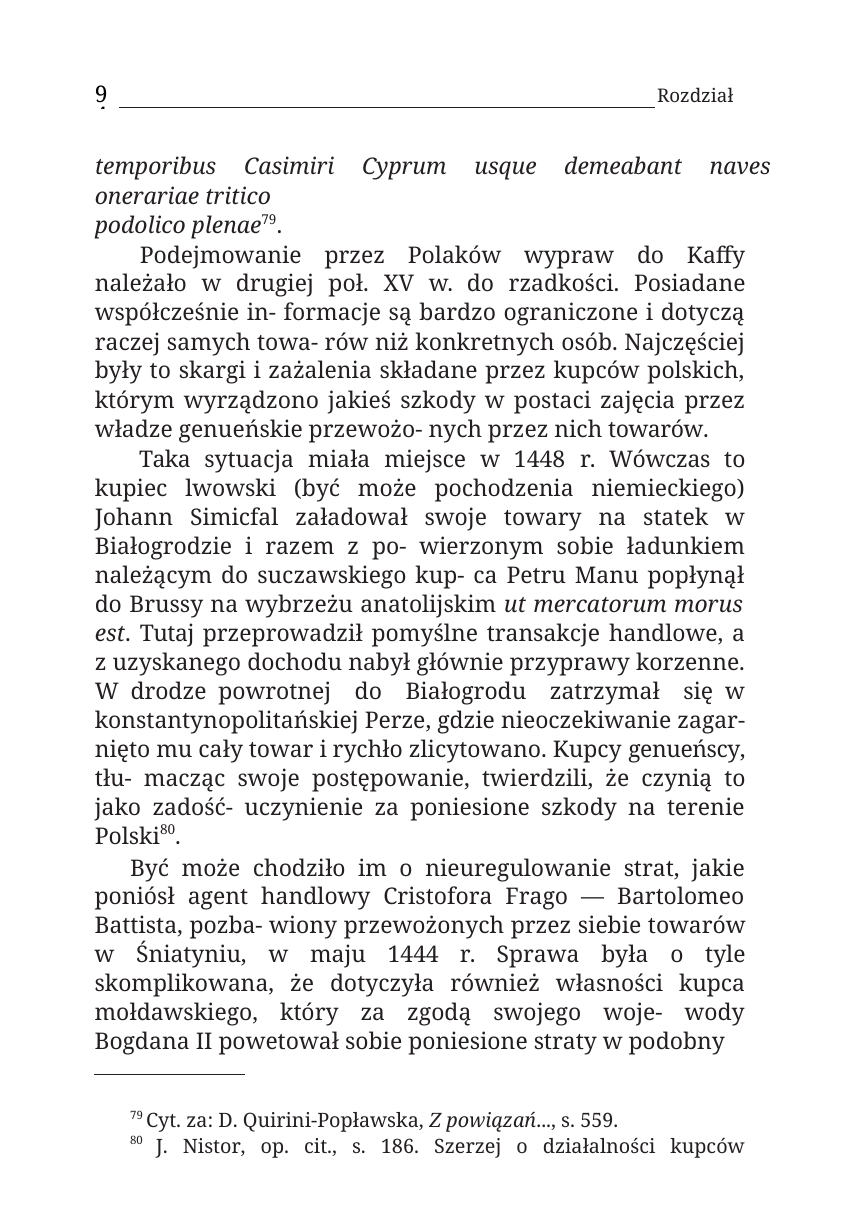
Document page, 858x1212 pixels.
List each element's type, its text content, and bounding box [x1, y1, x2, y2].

text Być może chodziło im o nieuregulowanie strat, jakie poniósł agent handlowy Cristofora Frago — Bartolomeo Battista, pozba- wiony przewożonych przez siebie towarów w Śniatyniu, w maju 1444 r. Sprawa była o tyle skomplikowana, że dotyczyła również własności kupca mołdawskiego, który za zgodą swojego woje- wody Bogdana II powetował sobie poniesione straty w podobny [94, 853, 745, 1056]
text 80 J. Nistor, op. cit., s. 186. Szerzej o działalności kupców [94, 1133, 745, 1158]
text Podejmowanie przez Polaków wypraw do Kaffy należało w drugiej poł. XV w. do rzadkości. Posiadane współcześnie in- formacje są bardzo ograniczone i dotyczą raczej samych towa- rów niż konkretnych osób. Najczęściej były to skargi i zażalenia składane przez kupców polskich, którym wyrządzono jakieś szkody w postaci zajęcia przez władze genueńskie przewożo- nych przez nich towarów. [94, 240, 745, 444]
text Taka sytuacja miała miejsce w 1448 r. Wówczas to kupiec lwowski (być może pochodzenia niemieckiego) Johann Simicfal załadował swoje towary na statek w Białogrodzie i razem z po- wierzonym sobie ładunkiem należącym do suczawskiego kup- ca Petru Manu popłynął do Brussy na wybrzeżu anatolijskim ut mercatorum morus est. Tutaj przeprowadził pomyślne transakcje handlowe, a z uzyskanego dochodu nabył głównie przyprawy korzenne. W drodze powrotnej do Białogrodu zatrzymał się w konstantynopolitańskiej Perze, gdzie nieoczekiwanie zagar- nięto mu cały towar i rychło zlicytowano. Kupcy genueńscy, tłu- macząc swoje postępowanie, twierdzili, że czynią to jako zadość- uczynienie za poniesione szkody na terenie Polski80. [94, 444, 745, 851]
text podolico plenae79. [94, 211, 774, 240]
text 79 Cyt. za: D. Quirini-Popławska, Z powiązań..., s. 559. [130, 1107, 774, 1133]
text temporibus Casimiri Cyprum usque demeabant naves onerariae tritico [94, 151, 774, 211]
